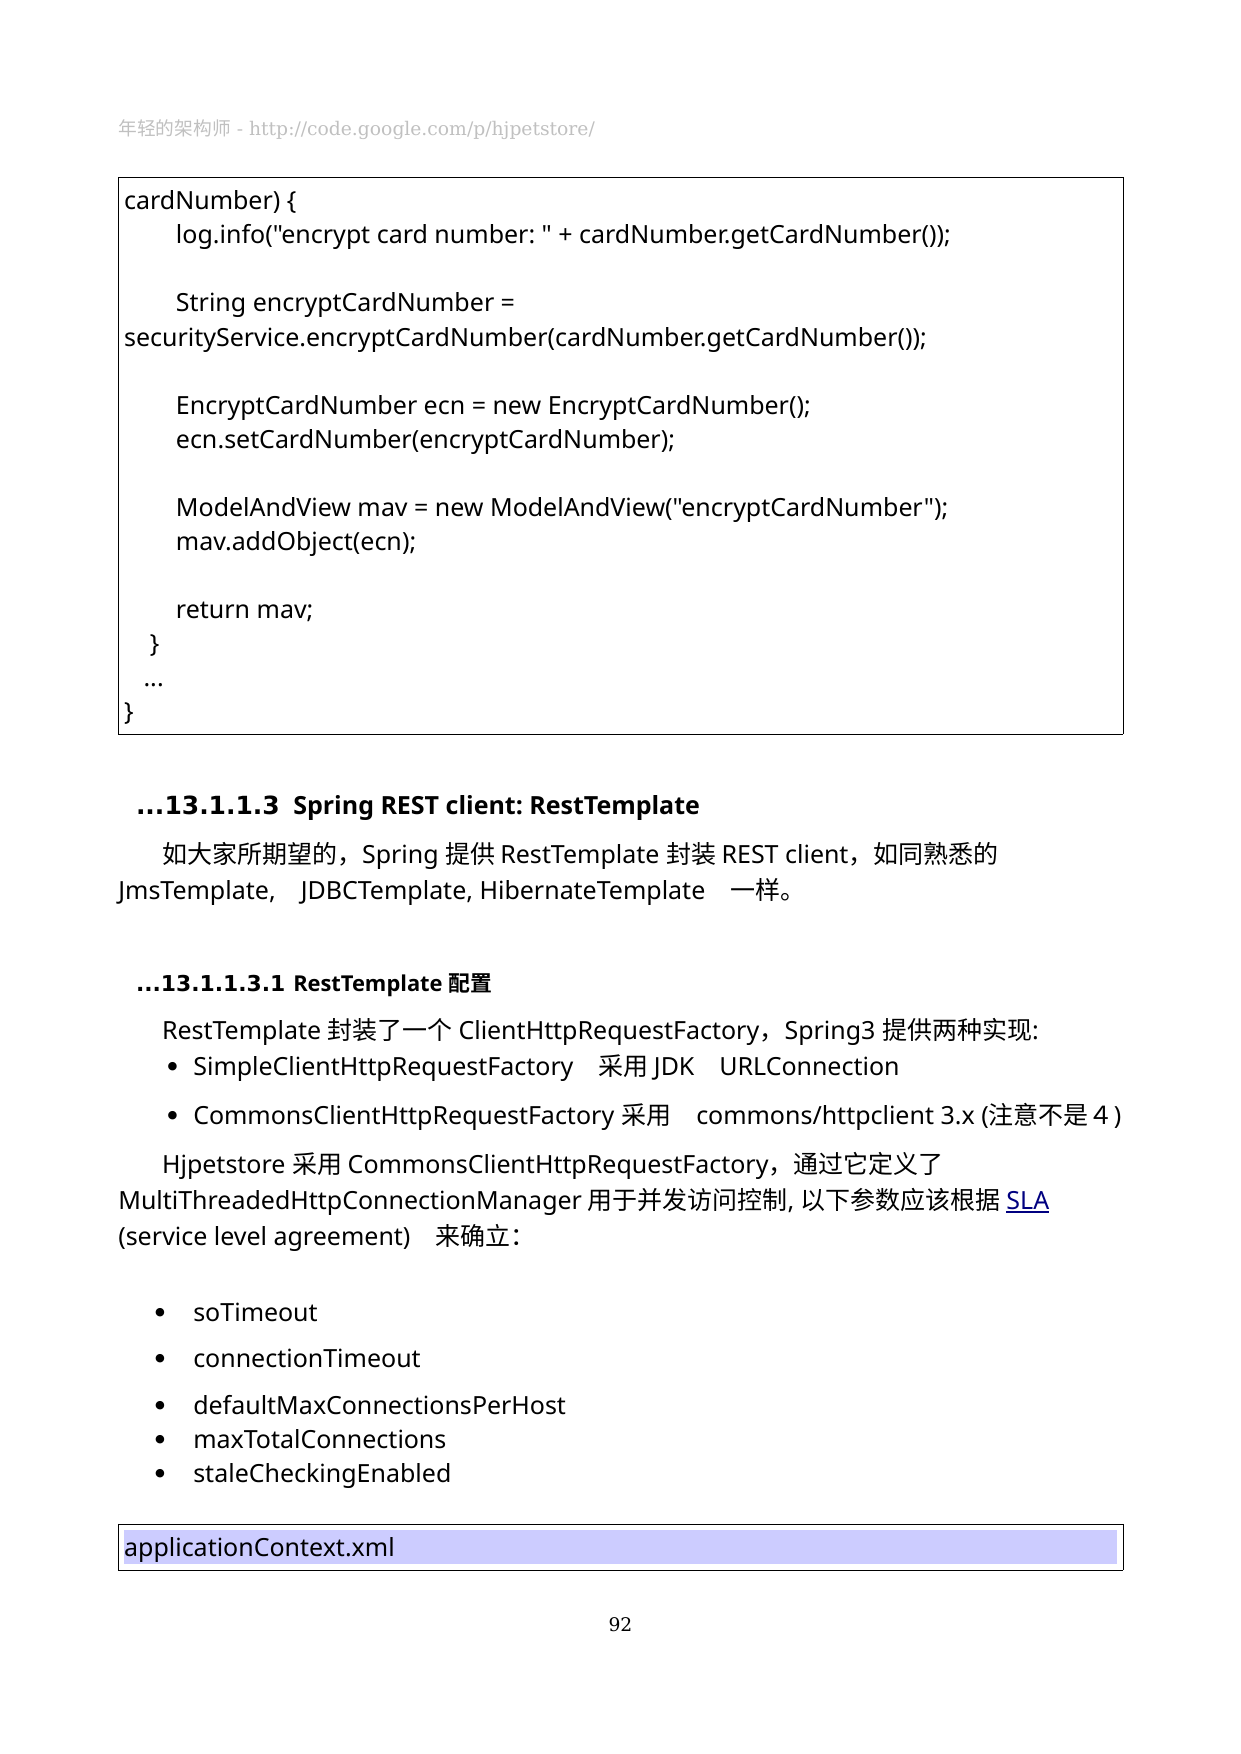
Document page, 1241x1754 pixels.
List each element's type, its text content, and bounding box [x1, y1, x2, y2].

list connectionTimeout [156, 1341, 1122, 1375]
list SimpleClientHttpRequestFactory 采用JDK URLConnection [168, 1047, 1122, 1083]
table_cell cardNumber) { log.info("encrypt card number: " + cardNumber.getCardNumber()); String encryptCardNumber = securityService.encryptCardNumber(cardNumber.getCardNumber()); EncryptCardNumber ecn = new EncryptCardNumber(); ecn.setCardNumber(encryptCardNumber); ModelAndView mav = new ModelAndView("encryptCardNumber"); mav.addObject(ecn); return mav; } ... } [119, 178, 1123, 734]
list soTimeout [156, 1294, 1122, 1328]
subtitle RestTemplate 配置 [136, 966, 1122, 998]
list maxTotalConnections [156, 1422, 1122, 1456]
text Hjpetstore 采用 CommonsClientHttpRequestFactory，通过它定义了 MultiThreadedHttpConnectionManager用于并发访问控制, 以下参数应该根据 SLA (service level agreement) 来确立： [118, 1144, 1122, 1282]
text RestTemplate 封装了一个 ClientHttpRequestFactory，Spring3 提供两种实现: [118, 1010, 1122, 1047]
list defaultMaxConnectionsPerHost [156, 1388, 1122, 1422]
list staleCheckingEnabled [156, 1456, 1122, 1490]
subtitle Spring REST client: RestTemplate [136, 788, 1122, 822]
list CommonsClientHttpRequestFactory 采用 commons/httpclient 3.x (注意不是４) [168, 1095, 1122, 1132]
text 如大家所期望的，Spring 提供RestTemplate 封装 REST client，如同熟悉的 JmsTemplate, JDBCTemplate, HibernateTemplate 一样。 [118, 834, 1122, 907]
table_header applicationContext.xml [119, 1525, 1123, 1569]
